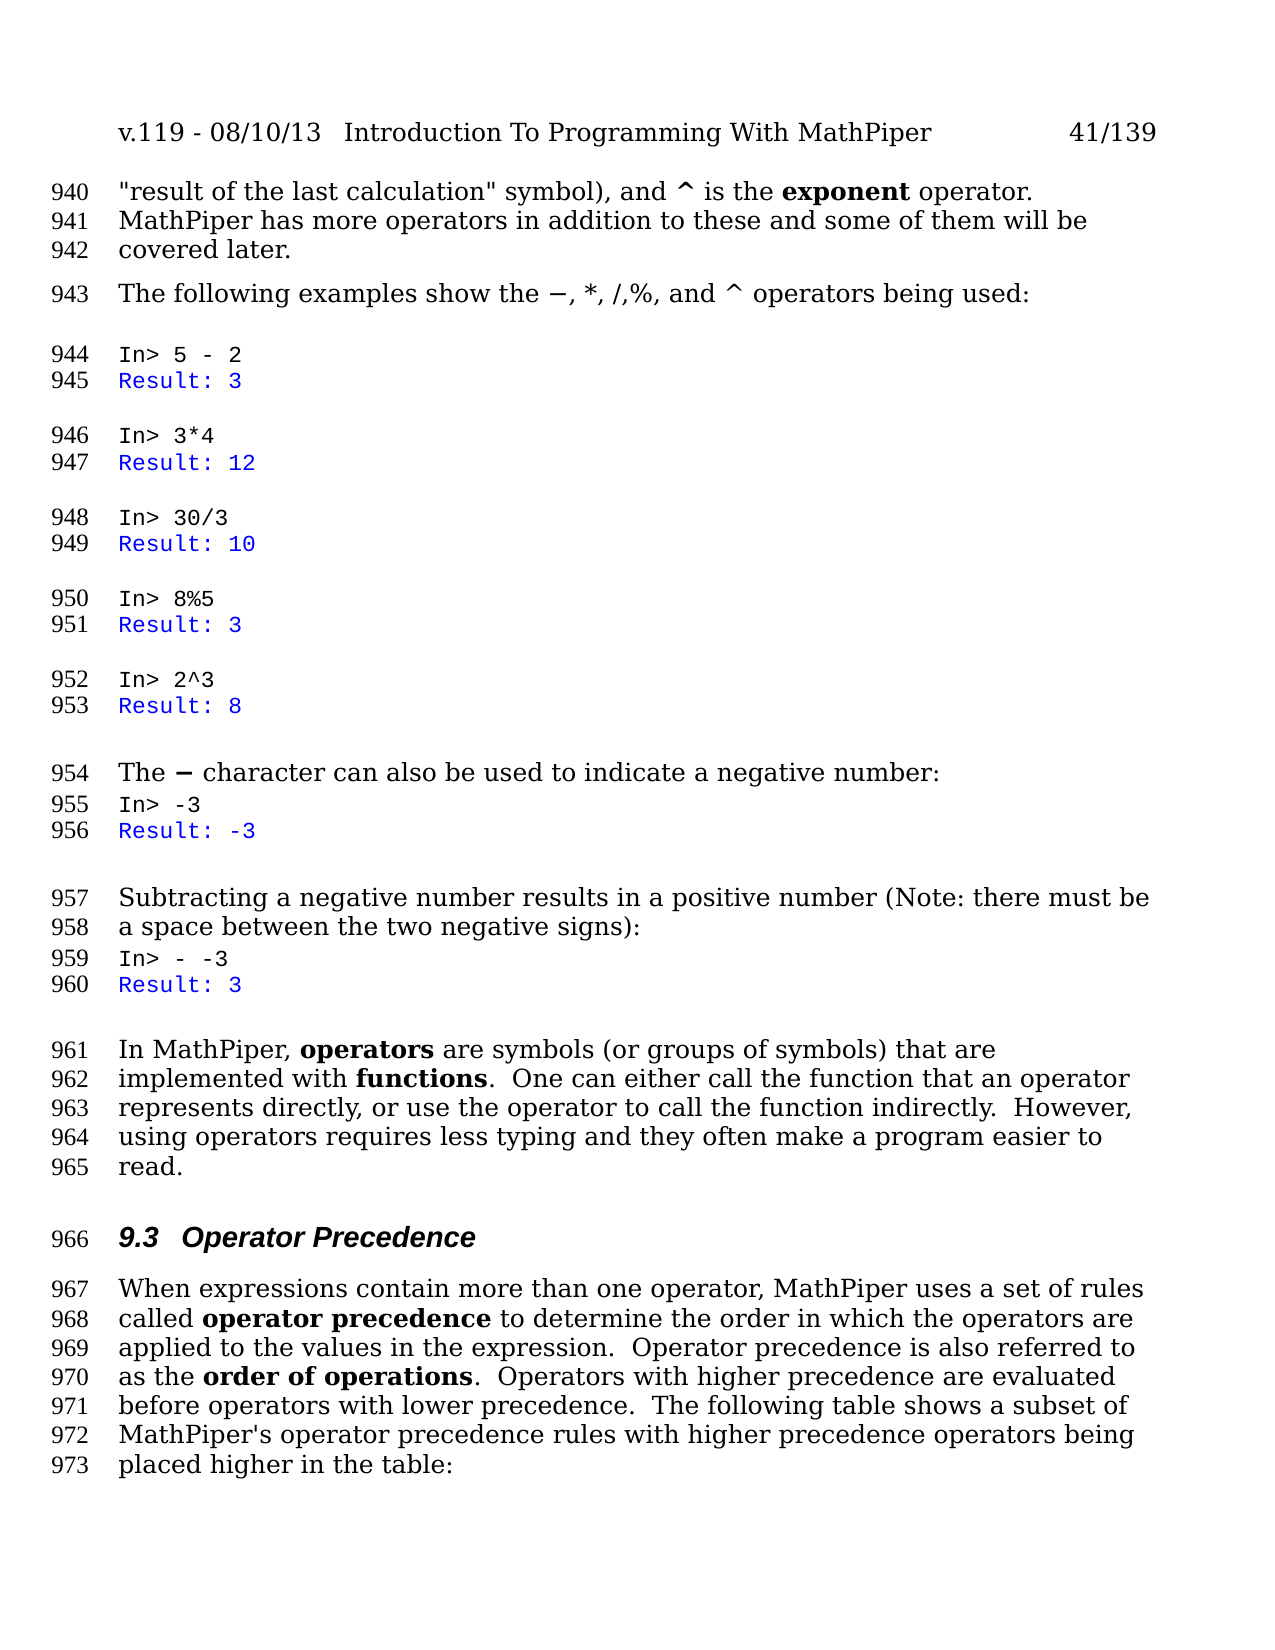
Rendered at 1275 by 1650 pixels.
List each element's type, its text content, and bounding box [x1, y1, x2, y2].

text Result: 3 [118, 974, 1157, 1000]
text In> 2^3 [118, 668, 1157, 694]
text Result: -3 [118, 819, 1157, 845]
text Result: 12 [118, 451, 1157, 477]
text Result: 3 [118, 370, 1157, 396]
text "result of the last calculation" symbol), and ^ is the exponent operator. MathPiper has more operators in addition to these and some of them will be covered later. [118, 177, 1157, 264]
text In> -3 [118, 793, 1157, 819]
text In> 8%5 [118, 587, 1157, 613]
text Result: 3 [118, 613, 1157, 639]
text In> 3*4 [118, 425, 1157, 451]
text In> - -3 [118, 948, 1157, 974]
text In> 5 - 2 [118, 344, 1157, 370]
text In MathPiper, operators are symbols (or groups of symbols) that are implemented with functions. One can either call the function that an operator represents directly, or use the operator to call the function indirectly. However, using operators requires less typing and they often make a program easier to read. [118, 1034, 1157, 1181]
text The − character can also be used to indicate a negative number: [118, 758, 1157, 787]
text Subtracting a negative number results in a positive number (Note: there must be a space between the two negative signs): [118, 883, 1157, 942]
text In> 30/3 [118, 506, 1157, 532]
text Result: 10 [118, 532, 1157, 558]
text Result: 8 [118, 694, 1157, 720]
text The following examples show the −, *, /,%, and ^ operators being used: [118, 279, 1157, 309]
subtitle Operator Precedence [118, 1220, 1157, 1253]
text When expressions contain more than one operator, MathPiper uses a set of rules called operator precedence to determine the order in which the operators are applied to the values in the expression. Operator precedence is also referred to as the order of operations. Operators with higher precedence are evaluated before operators with lower precedence. The following table shows a subset of MathPiper's operator precedence rules with higher precedence operators being placed higher in the table: [118, 1274, 1157, 1479]
